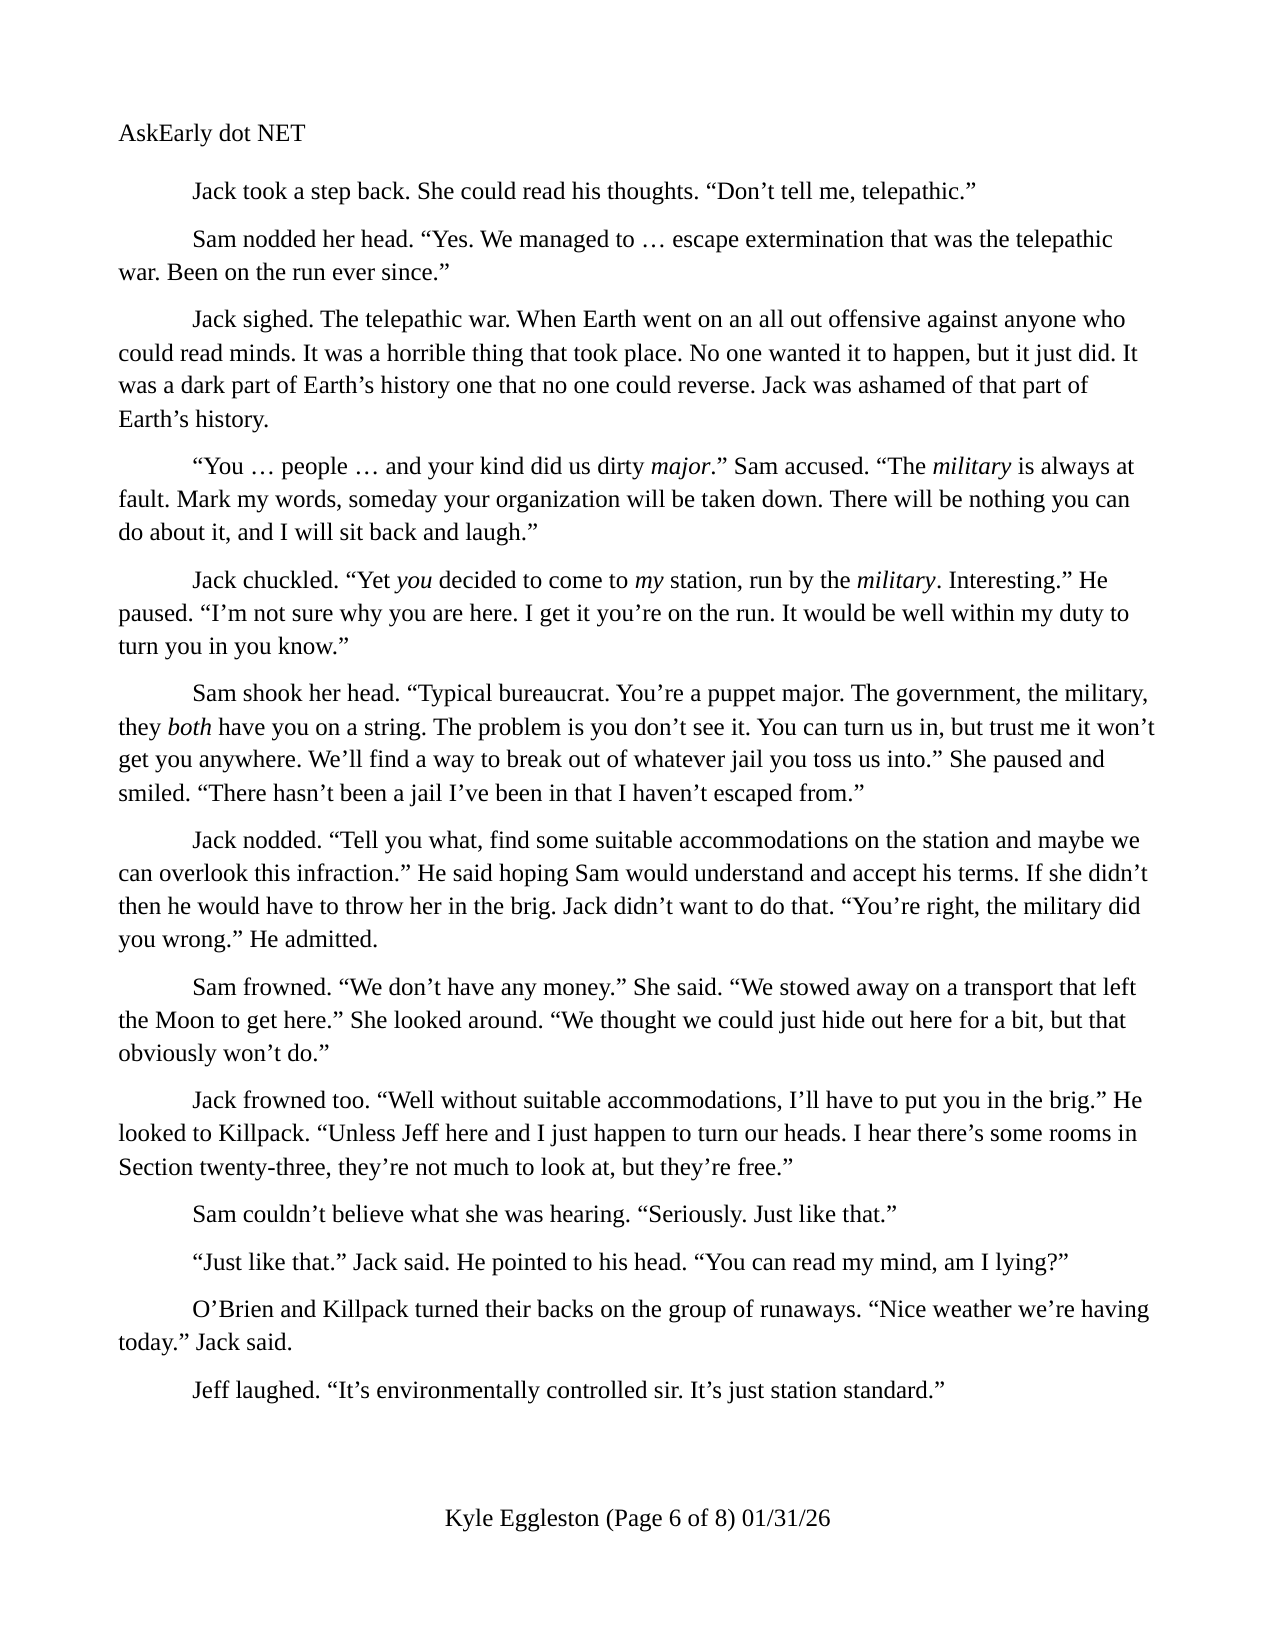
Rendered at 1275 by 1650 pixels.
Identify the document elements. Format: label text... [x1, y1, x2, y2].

text O’Brien and Killpack turned their backs on the group of runaways. “Nice weather we’re having today.” Jack said. [118, 1294, 1157, 1356]
text Jack took a step back. She could read his thoughts. “Don’t tell me, telepathic.” [118, 176, 1157, 205]
text Sam couldn’t believe what she was hearing. “Seriously. Just like that.” [118, 1199, 1157, 1228]
text Sam shook her head. “Typical bureaucrat. You’re a puppet major. The government, the military, they both have you on a string. The problem is you don’t see it. You can turn us in, but trust me it won’t get you anywhere. We’ll find a way to break out of whatever jail you toss us into.” She paused and smiled. “There hasn’t been a jail I’ve been in that I haven’t escaped from.” [118, 678, 1157, 806]
text Sam nodded her head. “Yes. We managed to … escape extermination that was the telepathic war. Been on the run ever since.” [118, 224, 1157, 286]
text Jeff laughed. “It’s environmentally controlled sir. It’s just station standard.” [118, 1375, 1157, 1404]
text Jack sighed. The telepathic war. When Earth went on an all out offensive against anyone who could read minds. It was a horrible thing that took place. No one wanted it to happen, but it just did. It was a dark part of Earth’s history one that no one could reverse. Jack was ashamed of that part of Earth’s history. [118, 304, 1157, 432]
text Jack nodded. “Tell you what, find some suitable accommodations on the station and maybe we can overlook this infraction.” He said hoping Sam would understand and accept his terms. If she didn’t then he would have to throw her in the brig. Jack didn’t want to do that. “You’re right, the military did you wrong.” He admitted. [118, 825, 1157, 953]
text “Just like that.” Jack said. He pointed to his head. “You can read my mind, am I lying?” [118, 1247, 1157, 1276]
text “You … people … and your kind did us dirty major.” Sam accused. “The military is always at fault. Mark my words, someday your organization will be taken down. There will be nothing you can do about it, and I will sit back and laugh.” [118, 451, 1157, 546]
text Jack frowned too. “Well without suitable accommodations, I’ll have to put you in the brig.” He looked to Killpack. “Unless Jeff here and I just happen to turn our heads. I hear there’s some rooms in Section twenty-three, they’re not much to look at, but they’re free.” [118, 1086, 1157, 1180]
text Jack chuckled. “Yet you decided to come to my station, run by the military. Interesting.” He paused. “I’m not sure why you are here. I get it you’re on the run. It would be well within my duty to turn you in you know.” [118, 565, 1157, 660]
text Sam frowned. “We don’t have any money.” She said. “We stowed away on a transport that left the Moon to get here.” She looked around. “We thought we could just hide out here for a bit, but that obviously won’t do.” [118, 972, 1157, 1067]
